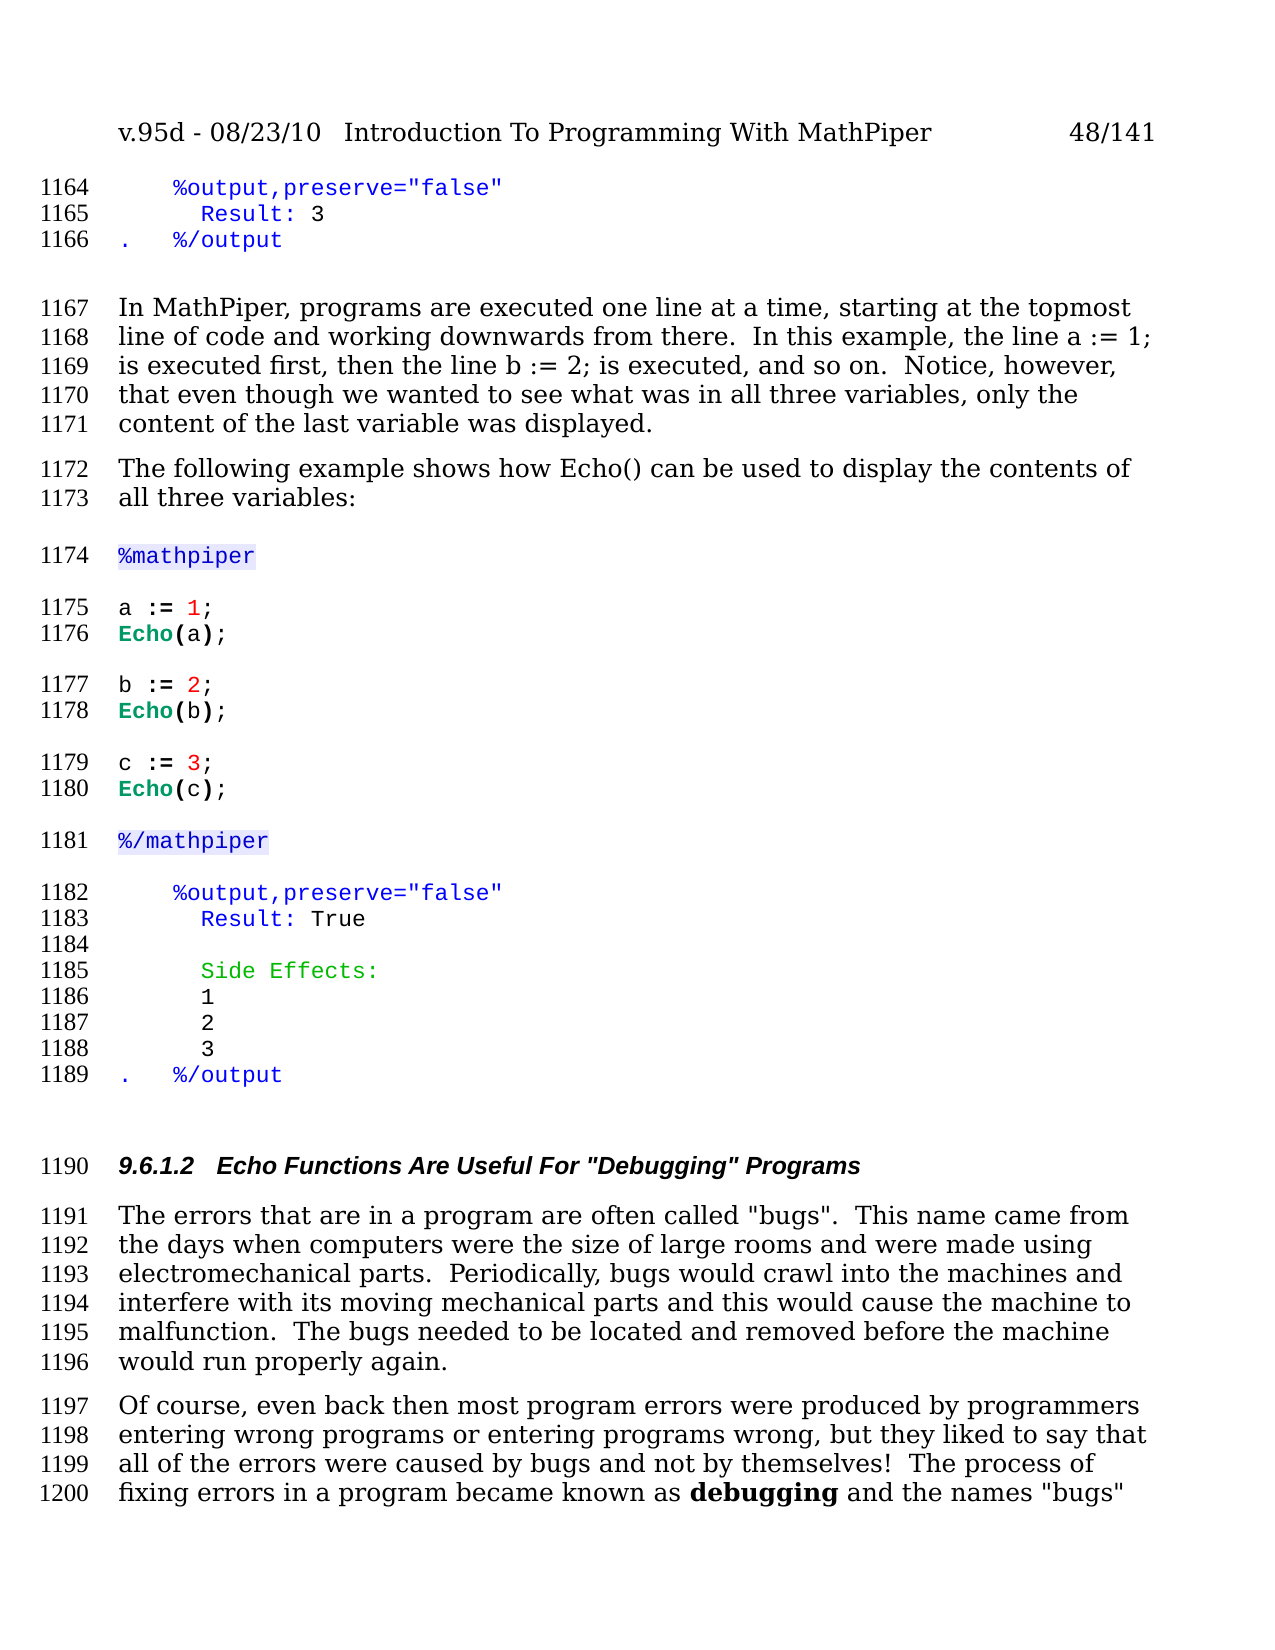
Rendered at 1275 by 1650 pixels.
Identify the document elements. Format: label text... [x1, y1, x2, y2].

text Result: 3 [118, 203, 1157, 229]
text b := 2; [118, 674, 1157, 700]
text 3 [118, 1037, 1157, 1063]
subtitle Echo Functions Are Useful For "Debugging" Programs [118, 1151, 1157, 1180]
text %mathpiper [118, 544, 1157, 570]
text Echo(a); [118, 622, 1157, 648]
text %output,preserve="false" [118, 177, 1157, 203]
text Echo(c); [118, 778, 1157, 803]
text Side Effects: [118, 959, 1157, 985]
text c := 3; [118, 752, 1157, 778]
text The errors that are in a program are often called "bugs". This name came from the days when computers were the size of large rooms and were made using electromechanical parts. Periodically, bugs would crawl into the machines and interfere with its moving mechanical parts and this would cause the machine to malfunction. The bugs needed to be located and removed before the machine would run properly again. [118, 1201, 1157, 1376]
text The following example shows how Echo() can be used to display the contents of all three variables: [118, 454, 1157, 512]
text . %/output [118, 1063, 1157, 1089]
text Of course, even back then most program errors were produced by programmers entering wrong programs or entering programs wrong, but they liked to say that all of the errors were caused by bugs and not by themselves! The process of fixing errors in a program became known as debugging and the names "bugs" [118, 1391, 1157, 1508]
text In MathPiper, programs are executed one line at a time, starting at the topmost line of code and working downwards from there. In this example, the line a := 1; is executed first, then the line b := 2; is executed, and so on. Notice, however, that even though we wanted to see what was in all three variables, only the content of the last variable was displayed. [118, 293, 1157, 439]
text %/mathpiper [118, 829, 1157, 855]
text Result: True [118, 907, 1157, 933]
text 1 [118, 985, 1157, 1011]
text a := 1; [118, 596, 1157, 622]
text . %/output [118, 229, 1157, 254]
text %output,preserve="false" [118, 881, 1157, 907]
text 2 [118, 1011, 1157, 1037]
text Echo(b); [118, 700, 1157, 726]
